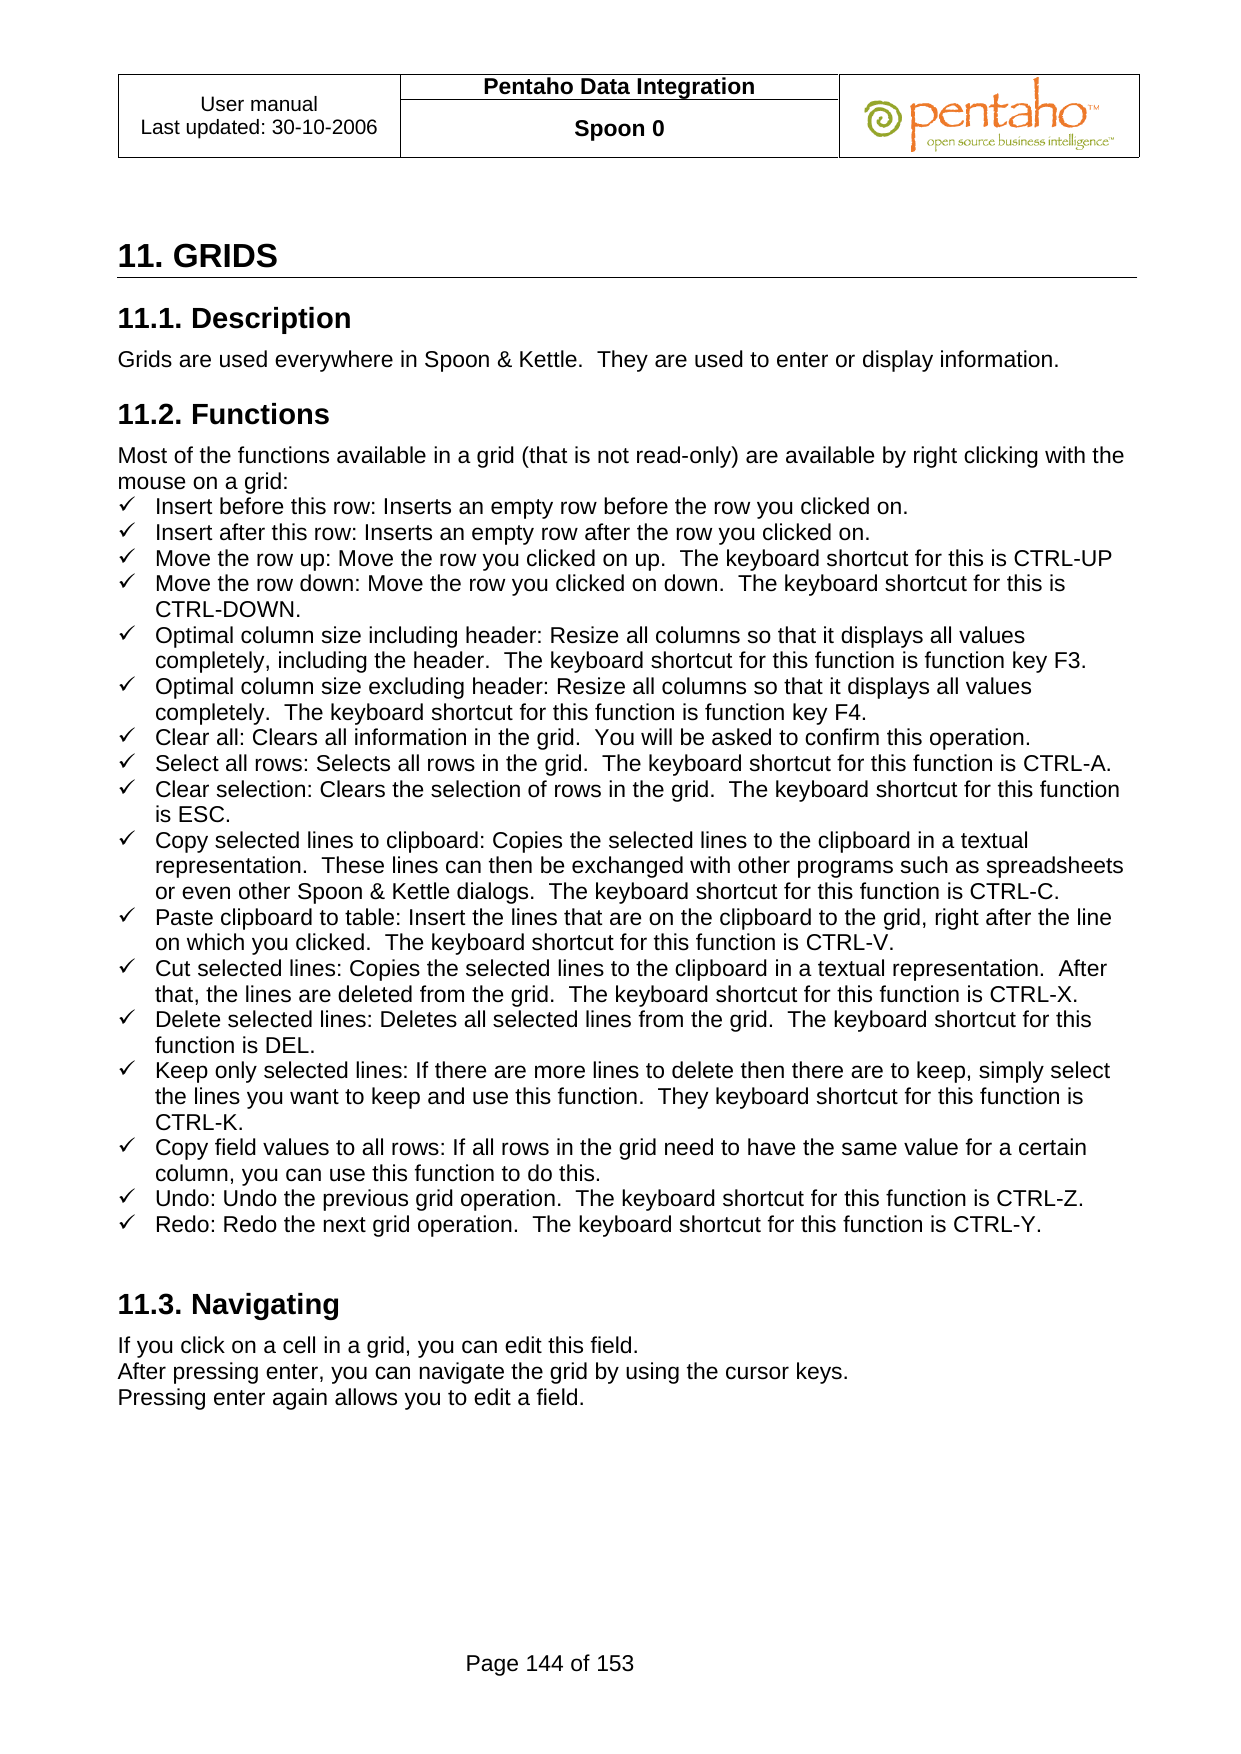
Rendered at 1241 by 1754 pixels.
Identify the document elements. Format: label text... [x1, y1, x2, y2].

list Optimal column size excluding header: Resize all columns so that it displays all values completely. The keyboard shortcut for this function is function key F4. [117, 673, 1137, 725]
list Insert before this row: Inserts an empty row before the row you clicked on. [117, 494, 1137, 519]
text Grids are used everywhere in Spoon & Kettle. They are used to enter or display information. [117, 347, 1137, 373]
text After pressing enter, you can navigate the grid by using the cursor keys. [117, 1359, 1137, 1384]
list Cut selected lines: Copies the selected lines to the clipboard in a textual representation. After that, the lines are deleted from the grid. The keyboard shortcut for this function is CTRL-X. [117, 956, 1137, 1007]
text Pressing enter again allows you to edit a field. [117, 1384, 1137, 1410]
text Most of the functions available in a grid (that is not read-only) are available by right clicking with the mouse on a grid: [117, 443, 1137, 494]
list Select all rows: Selects all rows in the grid. The keyboard shortcut for this function is CTRL-A. [117, 751, 1137, 776]
list Move the row up: Move the row you clicked on up. The keyboard shortcut for this is CTRL-UP [117, 545, 1137, 571]
list Clear all: Clears all information in the grid. You will be asked to confirm this operation. [117, 725, 1137, 751]
list Keep only selected lines: If there are more lines to delete then there are to keep, simply select the lines you want to keep and use this function. They keyboard shortcut for this function is CTRL-K. [117, 1058, 1137, 1135]
list Undo: Undo the previous grid operation. The keyboard shortcut for this function is CTRL-Z. [117, 1186, 1137, 1212]
list Clear selection: Clears the selection of rows in the grid. The keyboard shortcut for this function is ESC. [117, 776, 1137, 827]
list Paste clipboard to table: Insert the lines that are on the clipboard to the grid, right after the line on which you clicked. The keyboard shortcut for this function is CTRL-V. [117, 904, 1137, 956]
subtitle Navigating [117, 1288, 1137, 1321]
list Move the row down: Move the row you clicked on down. The keyboard shortcut for this is CTRL-DOWN. [117, 571, 1137, 622]
list Insert after this row: Inserts an empty row after the row you clicked on. [117, 519, 1137, 545]
list Copy field values to all rows: If all rows in the grid need to have the same value for a certain column, you can use this function to do this. [117, 1135, 1137, 1186]
text If you click on a cell in a grid, you can edit this field. [117, 1333, 1137, 1359]
list Redo: Redo the next grid operation. The keyboard shortcut for this function is CTRL-Y. [117, 1212, 1137, 1237]
subtitle Description [117, 302, 1137, 334]
subtitle Functions [117, 398, 1137, 430]
list Copy selected lines to clipboard: Copies the selected lines to the clipboard in a textual representation. These lines can then be exchanged with other programs such as spreadsheets or even other Spoon & Kettle dialogs. The keyboard shortcut for this function is CTRL-C. [117, 827, 1137, 904]
list Optimal column size including header: Resize all columns so that it displays all values completely, including the header. The keyboard shortcut for this function is function key F3. [117, 622, 1137, 673]
subtitle Grids [117, 238, 1137, 277]
list Delete selected lines: Deletes all selected lines from the grid. The keyboard shortcut for this function is DEL. [117, 1007, 1137, 1058]
